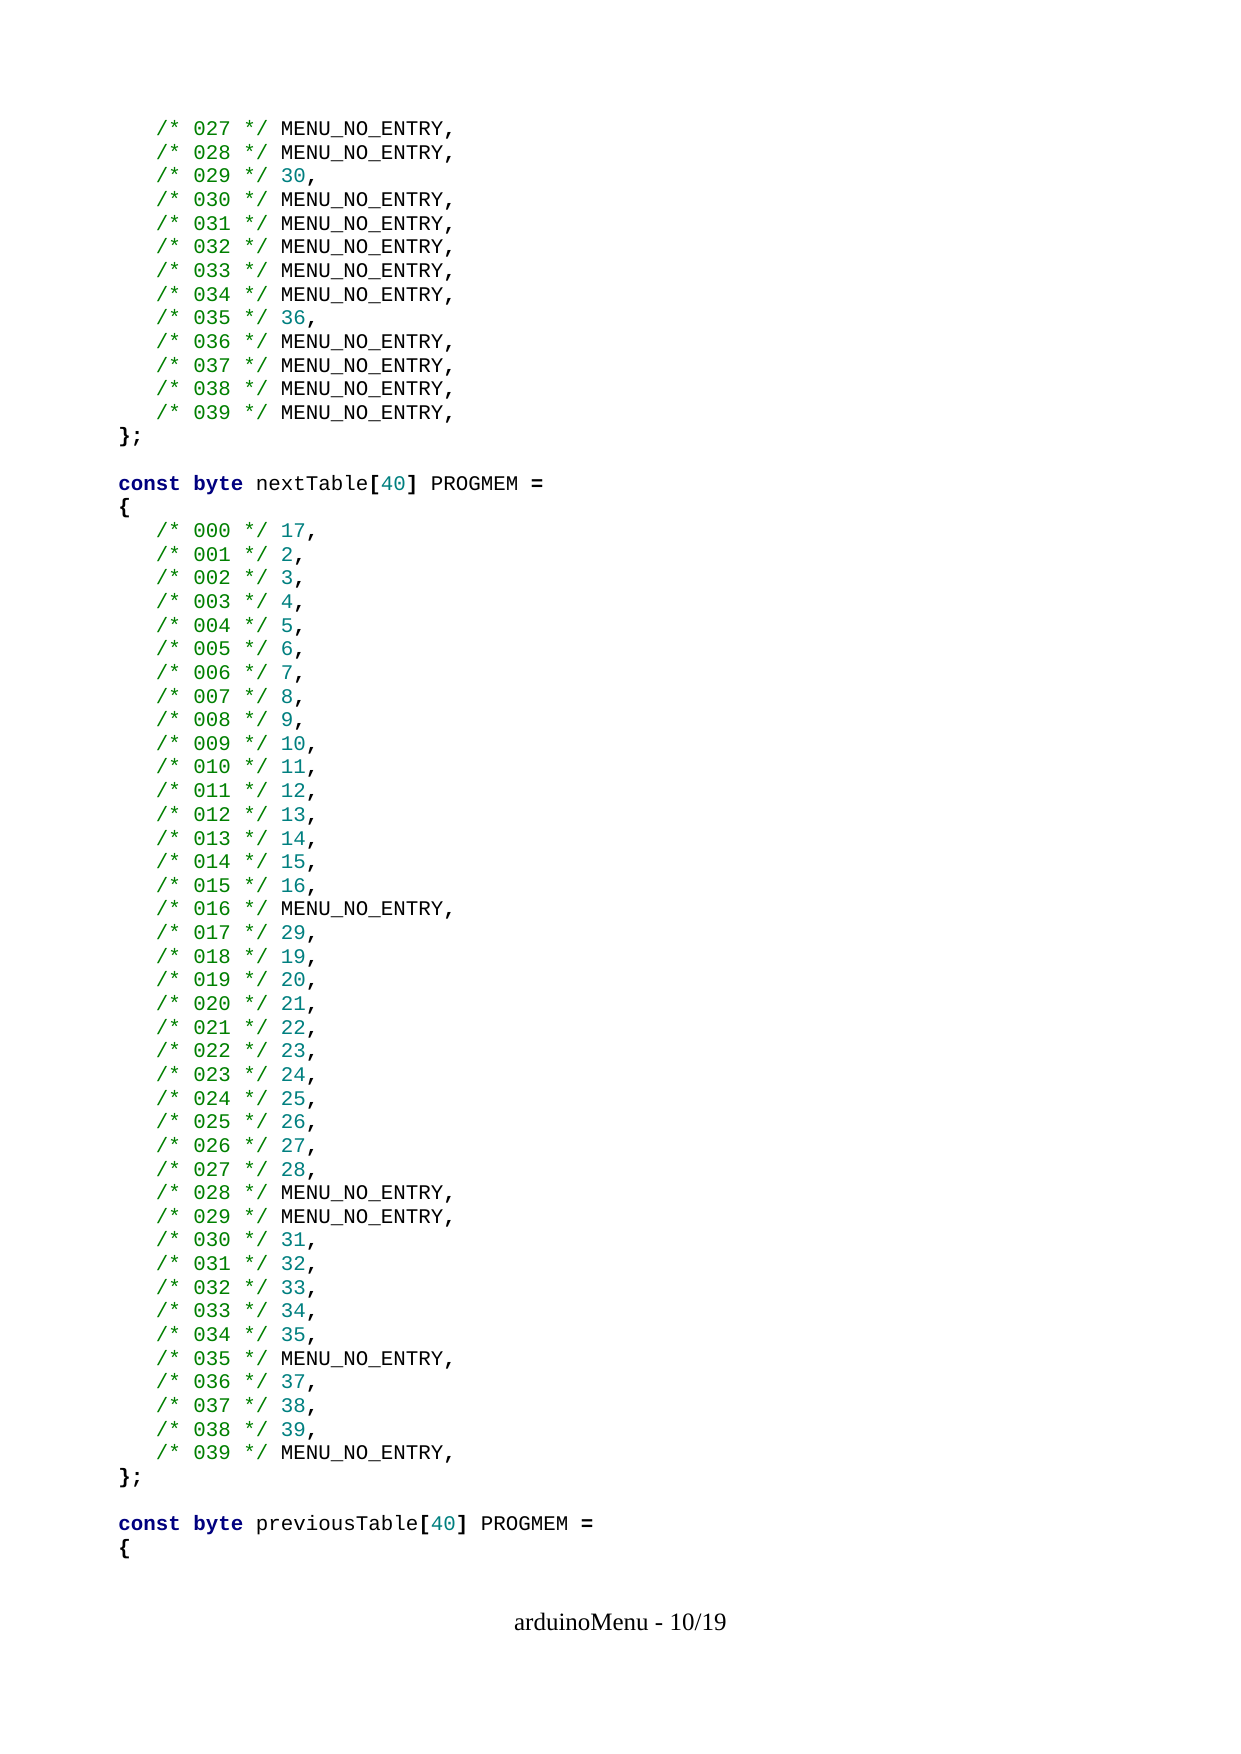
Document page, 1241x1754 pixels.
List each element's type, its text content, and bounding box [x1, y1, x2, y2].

text /* 038 */ MENU_NO_ENTRY, [118, 378, 1122, 402]
text /* 015 */ 16, [118, 875, 1122, 898]
text /* 029 */ 30, [118, 165, 1122, 189]
text /* 005 */ 6, [118, 638, 1122, 662]
text /* 036 */ MENU_NO_ENTRY, [118, 331, 1122, 354]
text /* 009 */ 10, [118, 733, 1122, 757]
text /* 039 */ MENU_NO_ENTRY, [118, 402, 1122, 426]
text /* 018 */ 19, [118, 946, 1122, 969]
text /* 031 */ MENU_NO_ENTRY, [118, 213, 1122, 236]
text /* 035 */ MENU_NO_ENTRY, [118, 1348, 1122, 1371]
text /* 030 */ MENU_NO_ENTRY, [118, 189, 1122, 213]
text /* 033 */ MENU_NO_ENTRY, [118, 260, 1122, 284]
text /* 037 */ MENU_NO_ENTRY, [118, 354, 1122, 378]
text /* 028 */ MENU_NO_ENTRY, [118, 142, 1122, 165]
text { [118, 1537, 1122, 1561]
text /* 006 */ 7, [118, 662, 1122, 686]
text /* 001 */ 2, [118, 544, 1122, 567]
text /* 022 */ 23, [118, 1040, 1122, 1064]
text /* 024 */ 25, [118, 1088, 1122, 1111]
text /* 003 */ 4, [118, 591, 1122, 615]
text /* 029 */ MENU_NO_ENTRY, [118, 1206, 1122, 1229]
text /* 000 */ 17, [118, 520, 1122, 544]
text /* 030 */ 31, [118, 1229, 1122, 1253]
text /* 004 */ 5, [118, 615, 1122, 638]
text /* 036 */ 37, [118, 1371, 1122, 1395]
text const byte previousTable[40] PROGMEM = [118, 1513, 1122, 1537]
text /* 011 */ 12, [118, 780, 1122, 804]
text /* 013 */ 14, [118, 827, 1122, 851]
text /* 007 */ 8, [118, 686, 1122, 709]
text /* 031 */ 32, [118, 1253, 1122, 1277]
text /* 035 */ 36, [118, 307, 1122, 331]
text /* 002 */ 3, [118, 567, 1122, 591]
text /* 027 */ 28, [118, 1158, 1122, 1182]
text /* 010 */ 11, [118, 757, 1122, 780]
text /* 027 */ MENU_NO_ENTRY, [118, 118, 1122, 142]
text /* 025 */ 26, [118, 1111, 1122, 1135]
text /* 028 */ MENU_NO_ENTRY, [118, 1182, 1122, 1206]
text { [118, 496, 1122, 520]
text /* 021 */ 22, [118, 1017, 1122, 1040]
text /* 026 */ 27, [118, 1135, 1122, 1158]
text /* 033 */ 34, [118, 1300, 1122, 1324]
text /* 032 */ MENU_NO_ENTRY, [118, 236, 1122, 260]
text /* 017 */ 29, [118, 922, 1122, 946]
text /* 023 */ 24, [118, 1064, 1122, 1088]
text /* 014 */ 15, [118, 851, 1122, 875]
text }; [118, 426, 1122, 449]
text /* 034 */ MENU_NO_ENTRY, [118, 284, 1122, 307]
text /* 034 */ 35, [118, 1324, 1122, 1348]
text /* 038 */ 39, [118, 1419, 1122, 1442]
text /* 039 */ MENU_NO_ENTRY, [118, 1442, 1122, 1466]
text /* 016 */ MENU_NO_ENTRY, [118, 898, 1122, 922]
text /* 019 */ 20, [118, 969, 1122, 993]
text /* 032 */ 33, [118, 1277, 1122, 1300]
text }; [118, 1466, 1122, 1489]
text /* 012 */ 13, [118, 804, 1122, 827]
text /* 037 */ 38, [118, 1395, 1122, 1419]
text /* 008 */ 9, [118, 709, 1122, 733]
text const byte nextTable[40] PROGMEM = [118, 473, 1122, 496]
text /* 020 */ 21, [118, 993, 1122, 1017]
